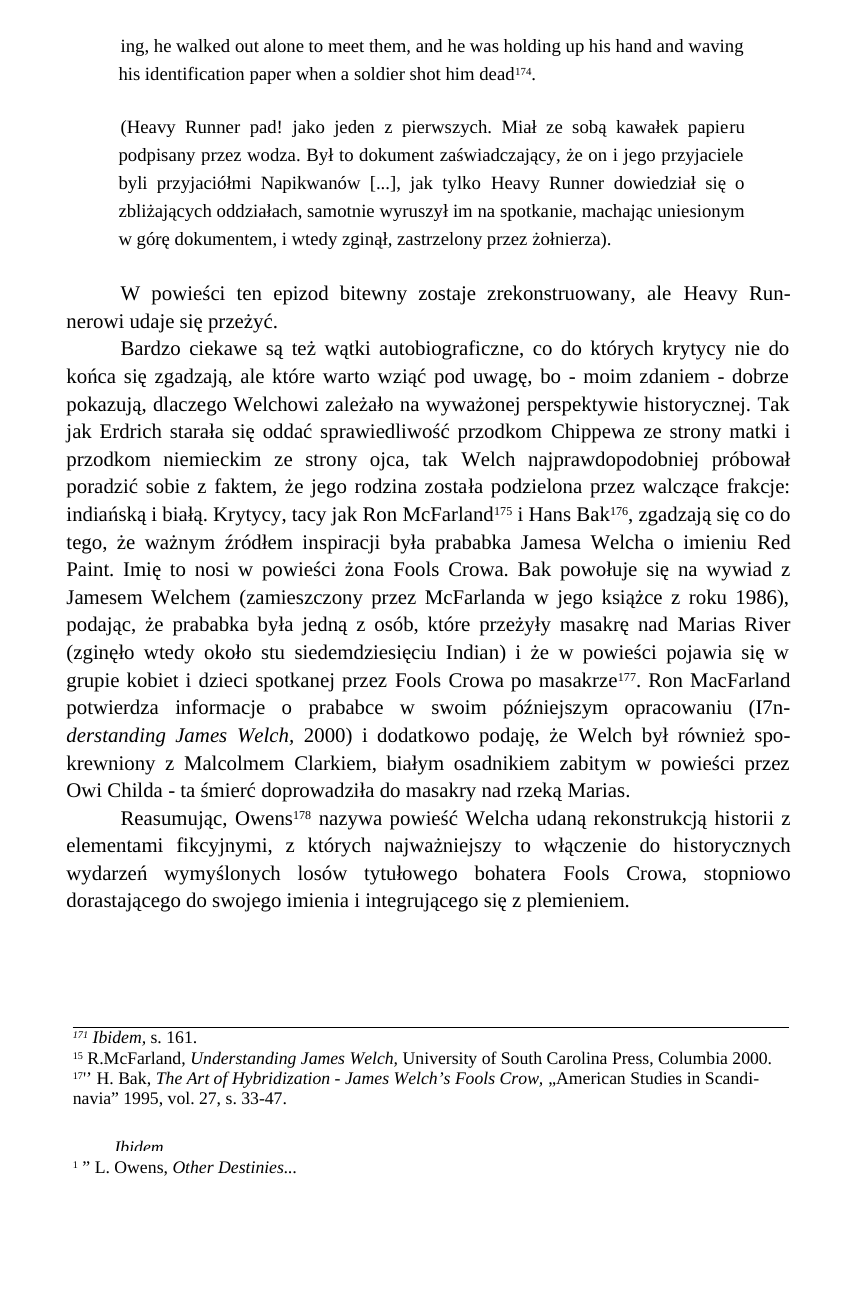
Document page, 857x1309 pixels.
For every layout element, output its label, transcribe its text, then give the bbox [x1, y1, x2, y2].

text 1 ” L. Owens, Other Destinies... [73, 1157, 789, 1177]
text 171 Ibidem, s. 161. [73, 1028, 789, 1047]
text 17'’ H. Bak, The Art of Hybridization - James Welch’s Fools Crow, „American Studies in Scandi­navia” 1995, vol. 27, s. 33-47. [73, 1068, 789, 1108]
text Ibidem. [73, 1137, 789, 1150]
text Reasumując, Owens178 nazywa powieść Welcha udaną rekonstrukcją hi­storii z elementami fikcyjnymi, z których najważniejszy to włączenie do hi­storycznych wydarzeń wymyślonych losów tytułowego bohatera Fools Crowa, stopniowo dorastającego do swojego imienia i integrującego się z plemieniem. [66, 806, 791, 912]
text W powieści ten epizod bitewny zostaje zrekonstruowany, ale Heavy Run- nerowi udaje się przeżyć. [66, 281, 791, 333]
text Bardzo ciekawe są też wątki autobiograficzne, co do których krytycy nie do końca się zgadzają, ale które warto wziąć pod uwagę, bo - moim zdaniem - dobrze pokazują, dlaczego Welchowi zależało na wyważonej perspektywie historycznej. Tak jak Erdrich starała się oddać sprawiedliwość przodkom Chippewa ze strony matki i przodkom niemieckim ze strony ojca, tak Welch najprawdopodobniej próbował poradzić sobie z faktem, że jego rodzina zosta­ła podzielona przez walczące frakcje: indiańską i białą. Krytycy, tacy jak Ron McFarland175 i Hans Bak176, zgadzają się co do tego, że ważnym źródłem in­spiracji była prababka Jamesa Welcha o imieniu Red Paint. Imię to nosi w po­wieści żona Fools Crowa. Bak powołuje się na wywiad z Jamesem Welchem (zamieszczony przez McFarlanda w jego książce z roku 1986), podając, że pra­babka była jedną z osób, które przeżyły masakrę nad Marias River (zginęło wtedy około stu siedemdziesięciu Indian) i że w powieści pojawia się w grupie kobiet i dzieci spotkanej przez Fools Crowa po masakrze177. Ron MacFarland potwierdza informacje o prababce w swoim późniejszym opracowaniu (I7n- derstanding James Welch, 2000) i dodatkowo podaję, że Welch był również spo­krewniony z Malcolmem Clarkiem, białym osadnikiem zabitym w powieści przez Owi Childa - ta śmierć doprowadziła do masakry nad rzeką Marias. [66, 336, 791, 802]
text ing, he walked out alone to meet them, and he was holding up his hand and waving his identification paper when a soldier shot him dead174. [118, 35, 745, 84]
text 15 R.McFarland, Understanding James Welch, University of South Carolina Press, Columbia 2000. [73, 1047, 789, 1068]
text (Heavy Runner pad! jako jeden z pierwszych. Miał ze sobą kawałek papie­ru podpisany przez wodza. Był to dokument zaświadczający, że on i jego przyjaciele byli przyjaciółmi Napikwanów [...], jak tylko Heavy Runner dowiedział się o zbliżających oddziałach, samotnie wyruszył im na spotka­nie, machając uniesionym w górę dokumentem, i wtedy zginął, zastrzelony przez żołnierza). [118, 116, 745, 250]
